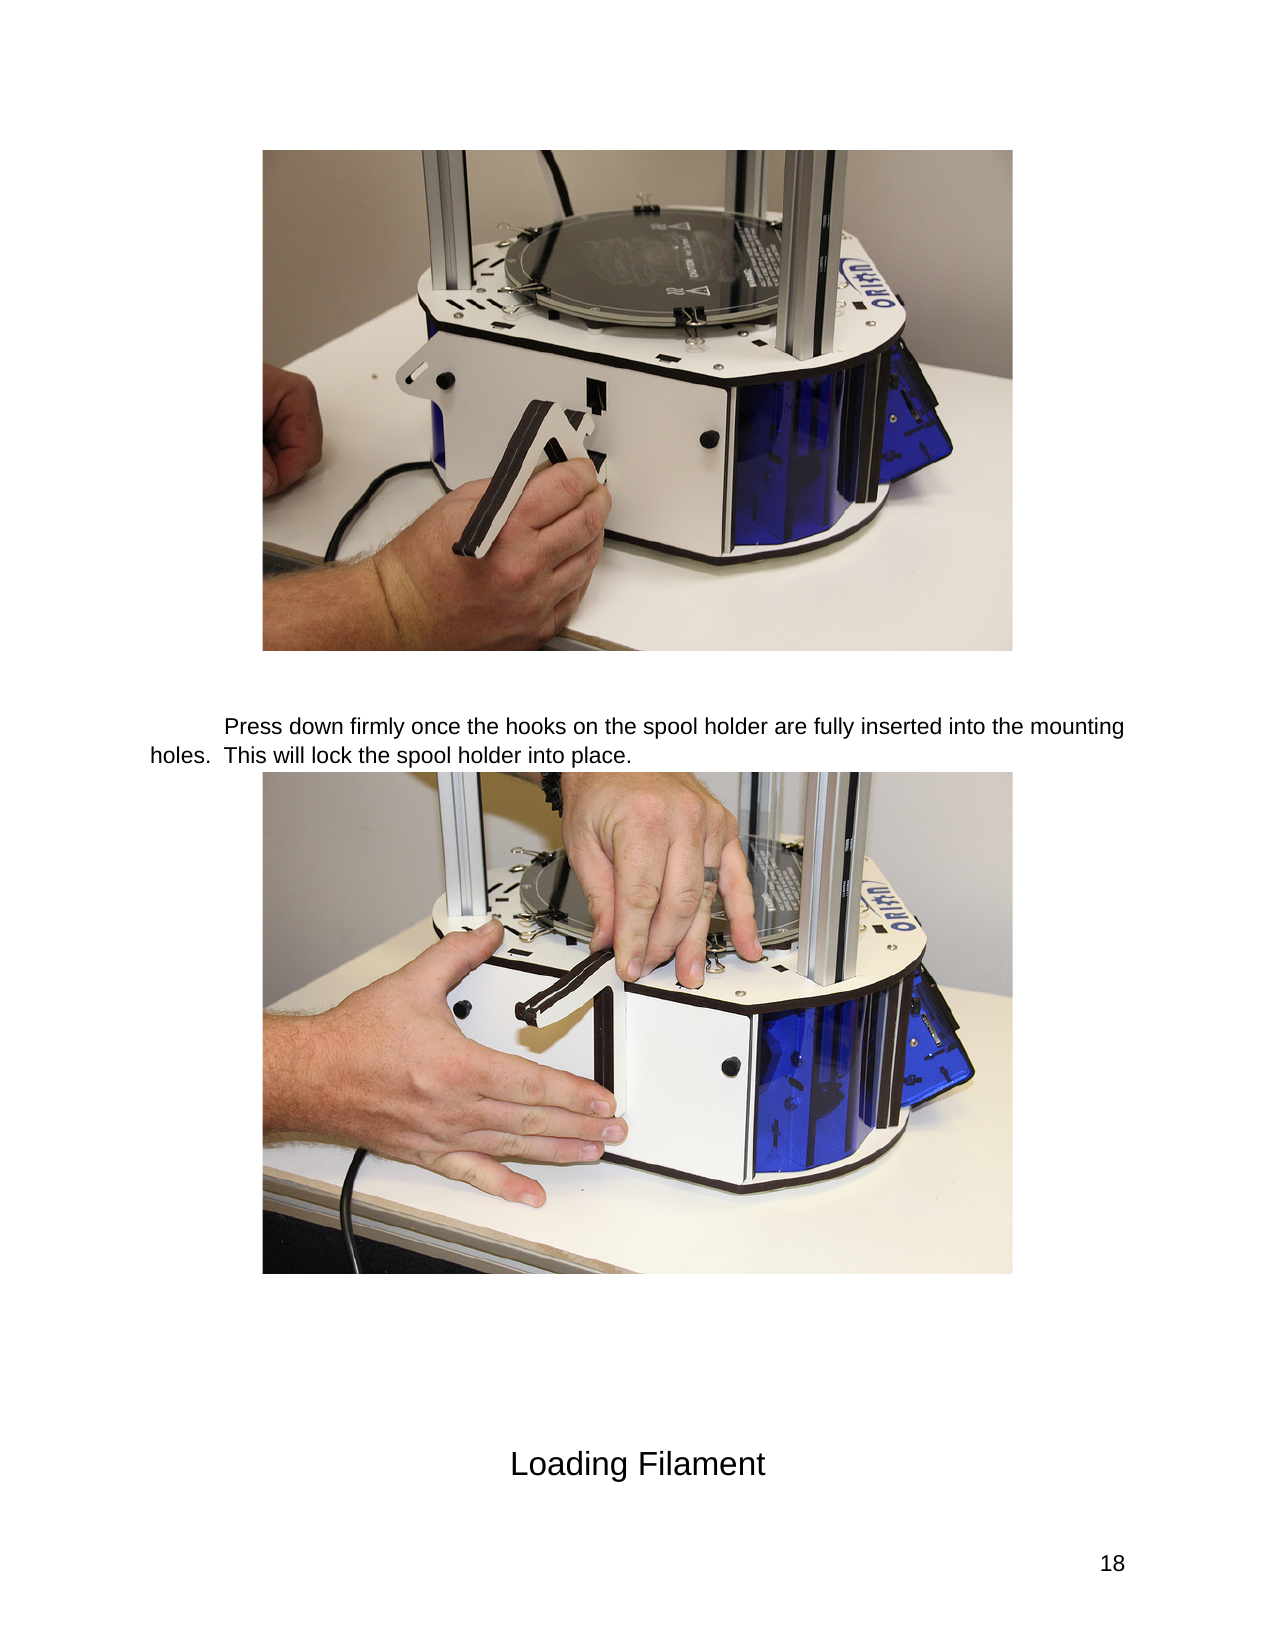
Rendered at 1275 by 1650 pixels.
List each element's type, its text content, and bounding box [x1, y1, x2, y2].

text Press down firmly once the hooks on the spool holder are fully inserted into the mounting holes. This will lock the spool holder into place. [150, 713, 1125, 768]
picture [262, 772, 1013, 1274]
subtitle Loading Filament [150, 1445, 1125, 1482]
picture [262, 150, 1013, 651]
